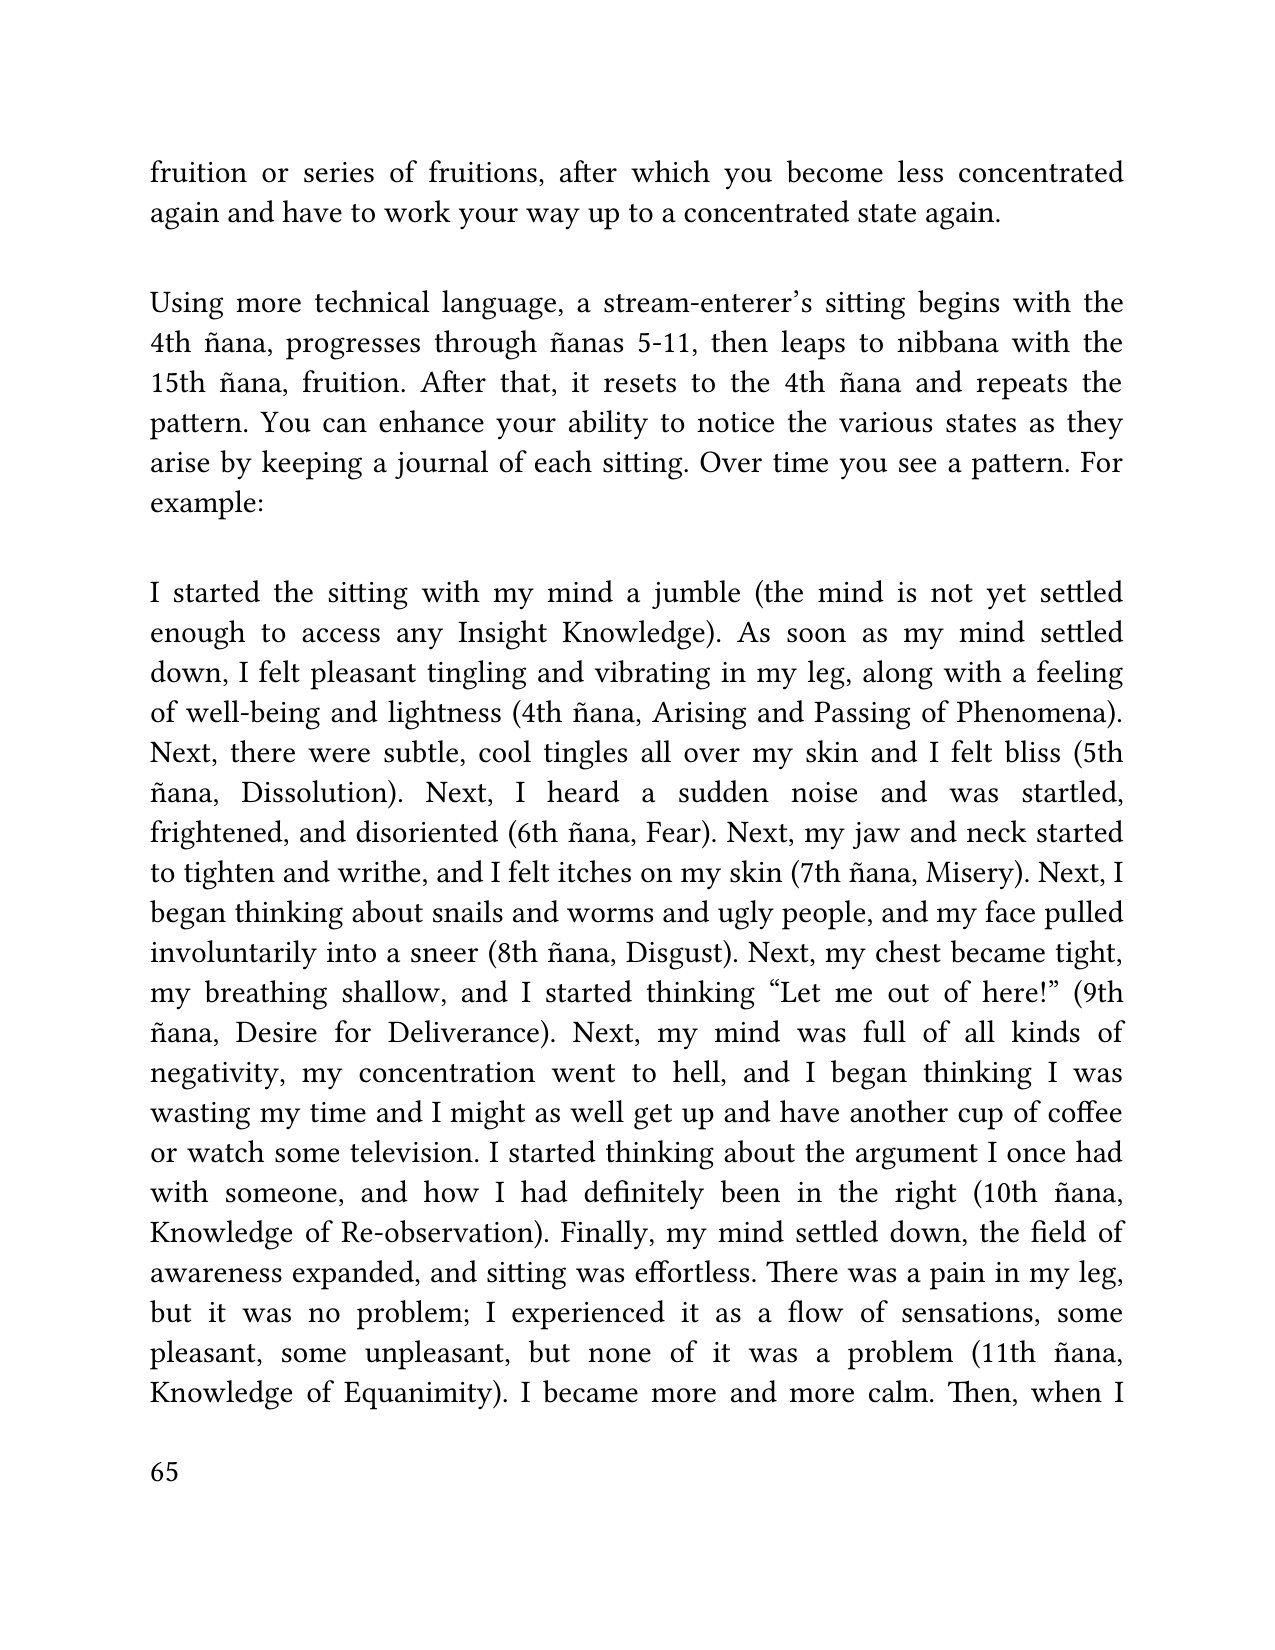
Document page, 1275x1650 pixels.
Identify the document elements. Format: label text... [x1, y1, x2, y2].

text I started the sitting with my mind a jumble (the mind is not yet settled enough to access any Insight Knowledge). As soon as my mind settled down, I felt pleasant tingling and vibrating in my leg, along with a feeling of well-being and lightness (4th ñana, Arising and Passing of Phenomena). Next, there were subtle, cool tingles all over my skin and I felt bliss (5th ñana, Dissolution). Next, I heard a sudden noise and was startled, frightened, and disoriented (6th ñana, Fear). Next, my jaw and neck started to tighten and writhe, and I felt itches on my skin (7th ñana, Misery). Next, I began thinking about snails and worms and ugly people, and my face pulled involuntarily into a sneer (8th ñana, Disgust). Next, my chest became tight, my breathing shallow, and I started thinking “Let me out of here!” (9th ñana, Desire for Deliverance). Next, my mind was full of all kinds of negativity, my concentration went to hell, and I began thinking I was wasting my time and I might as well get up and have another cup of coffee or watch some television. I started thinking about the argument I once had with someone, and how I had definitely been in the right (10th ñana, Knowledge of Re-observation). Finally, my mind settled down, the field of awareness expanded, and sitting was effortless. There was a pain in my leg, but it was no problem; I experienced it as a flow of sensations, some pleasant, some unpleasant, but none of it was a problem (11th ñana, Knowledge of Equanimity). I became more and more calm. Then, when I [150, 570, 1125, 1410]
text Using more technical language, a stream-enterer’s sitting begins with the 4th ñana, progresses through ñanas 5-11, then leaps to nibbana with the 15th ñana, fruition. After that, it resets to the 4th ñana and repeats the pattern. You can enhance your ability to notice the various states as they arise by keeping a journal of each sitting. Over time you see a pattern. For example: [150, 280, 1125, 520]
text fruition or series of fruitions, after which you become less concentrated again and have to work your way up to a concentrated state again. [150, 150, 1125, 230]
